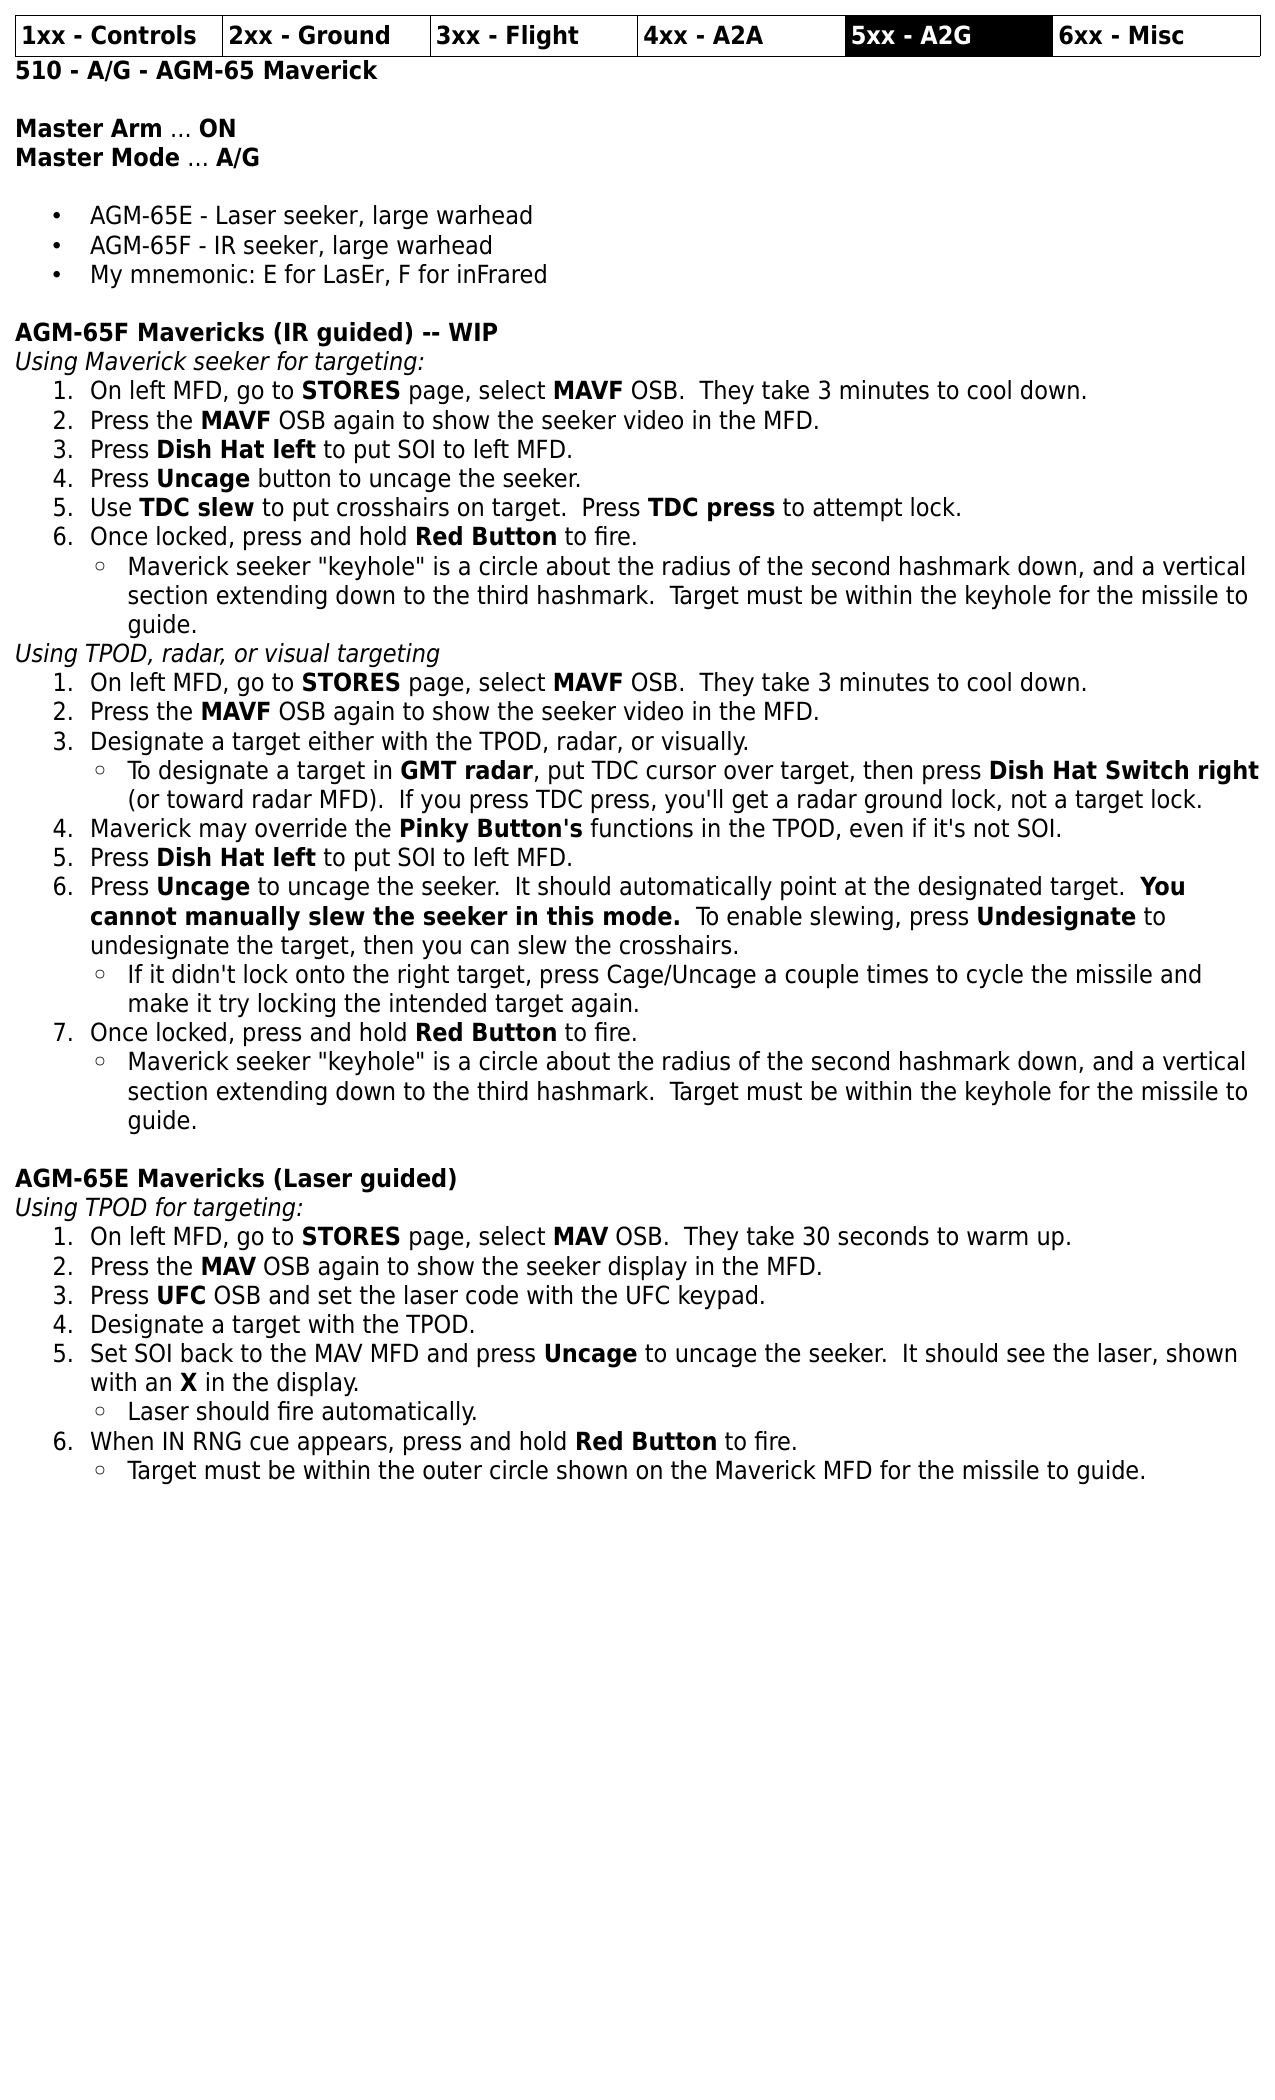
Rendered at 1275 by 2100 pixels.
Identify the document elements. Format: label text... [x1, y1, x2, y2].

list Press Dish Hat left to put SOI to left MFD. [52, 843, 1260, 872]
list AGM-65F - IR seeker, large warhead [52, 231, 1260, 260]
list When IN RNG cue appears, press and hold Red Button to fire. [52, 1427, 1260, 1456]
text Master Mode ... A/G [15, 143, 1260, 172]
list Designate a target with the TPOD. [52, 1310, 1260, 1339]
list Once locked, press and hold Red Button to fire. [52, 1018, 1260, 1047]
list Press UFC OSB and set the laser code with the UFC keypad. [52, 1281, 1260, 1310]
list Designate a target either with the TPOD, radar, or visually. [52, 727, 1260, 756]
table_header 3xx - Flight [431, 16, 637, 56]
list Press the MAV OSB again to show the seeker display in the MFD. [52, 1252, 1260, 1281]
list Press the MAVF OSB again to show the seeker video in the MFD. [52, 406, 1260, 435]
list On left MFD, go to STORES page, select MAVF OSB. They take 3 minutes to cool down. [52, 377, 1260, 406]
list Laser should fire automatically. [90, 1397, 1260, 1427]
list Press the MAVF OSB again to show the seeker video in the MFD. [52, 697, 1260, 727]
table_header 6xx - Misc [1053, 16, 1260, 56]
list Press Uncage button to uncage the seeker. [52, 464, 1260, 493]
list Use TDC slew to put crosshairs on target. Press TDC press to attempt lock. [52, 493, 1260, 522]
list My mnemonic: E for LasEr, F for inFrared [52, 260, 1260, 289]
list Press Uncage to uncage the seeker. It should automatically point at the designated target. You cannot manually slew the seeker in this mode. To enable slewing, press Undesignate to undesignate the target, then you can slew the crosshairs. [52, 872, 1260, 960]
text AGM-65E Mavericks (Laser guided) [15, 1164, 1260, 1193]
list On left MFD, go to STORES page, select MAV OSB. They take 30 seconds to warm up. [52, 1222, 1260, 1252]
table_header 4xx - A2A [638, 16, 845, 56]
text Master Arm ... ON [15, 114, 1260, 143]
list AGM-65E - Laser seeker, large warhead [52, 202, 1260, 231]
list Maverick seeker "keyhole" is a circle about the radius of the second hashmark down, and a vertical section extending down to the third hashmark. Target must be within the keyhole for the missile to guide. [90, 1047, 1260, 1135]
text Using TPOD, radar, or visual targeting [15, 639, 1260, 668]
list To designate a target in GMT radar, put TDC cursor over target, then press Dish Hat Switch right (or toward radar MFD). If you press TDC press, you'll get a radar ground lock, not a target lock. [90, 756, 1260, 814]
table_header 5xx - A2G [846, 16, 1052, 56]
list Maverick seeker "keyhole" is a circle about the radius of the second hashmark down, and a vertical section extending down to the third hashmark. Target must be within the keyhole for the missile to guide. [90, 552, 1260, 639]
list If it didn't lock onto the right target, press Cage/Uncage a couple times to cycle the missile and make it try locking the intended target again. [90, 960, 1260, 1018]
list Maverick may override the Pinky Button's functions in the TPOD, even if it's not SOI. [52, 814, 1260, 843]
text Using Maverick seeker for targeting: [15, 347, 1260, 377]
list Set SOI back to the MAV MFD and press Uncage to uncage the seeker. It should see the laser, shown with an X in the display. [52, 1339, 1260, 1397]
table_header 2xx - Ground [223, 16, 430, 56]
list Target must be within the outer circle shown on the Maverick MFD for the missile to guide. [90, 1456, 1260, 1485]
text Using TPOD for targeting: [15, 1193, 1260, 1222]
list Press Dish Hat left to put SOI to left MFD. [52, 435, 1260, 464]
list Once locked, press and hold Red Button to fire. [52, 522, 1260, 552]
text AGM-65F Mavericks (IR guided) -- WIP [15, 318, 1260, 347]
list On left MFD, go to STORES page, select MAVF OSB. They take 3 minutes to cool down. [52, 668, 1260, 697]
table_header 1xx - Controls [16, 16, 222, 56]
text 510 - A/G - AGM-65 Maverick [15, 57, 1260, 85]
